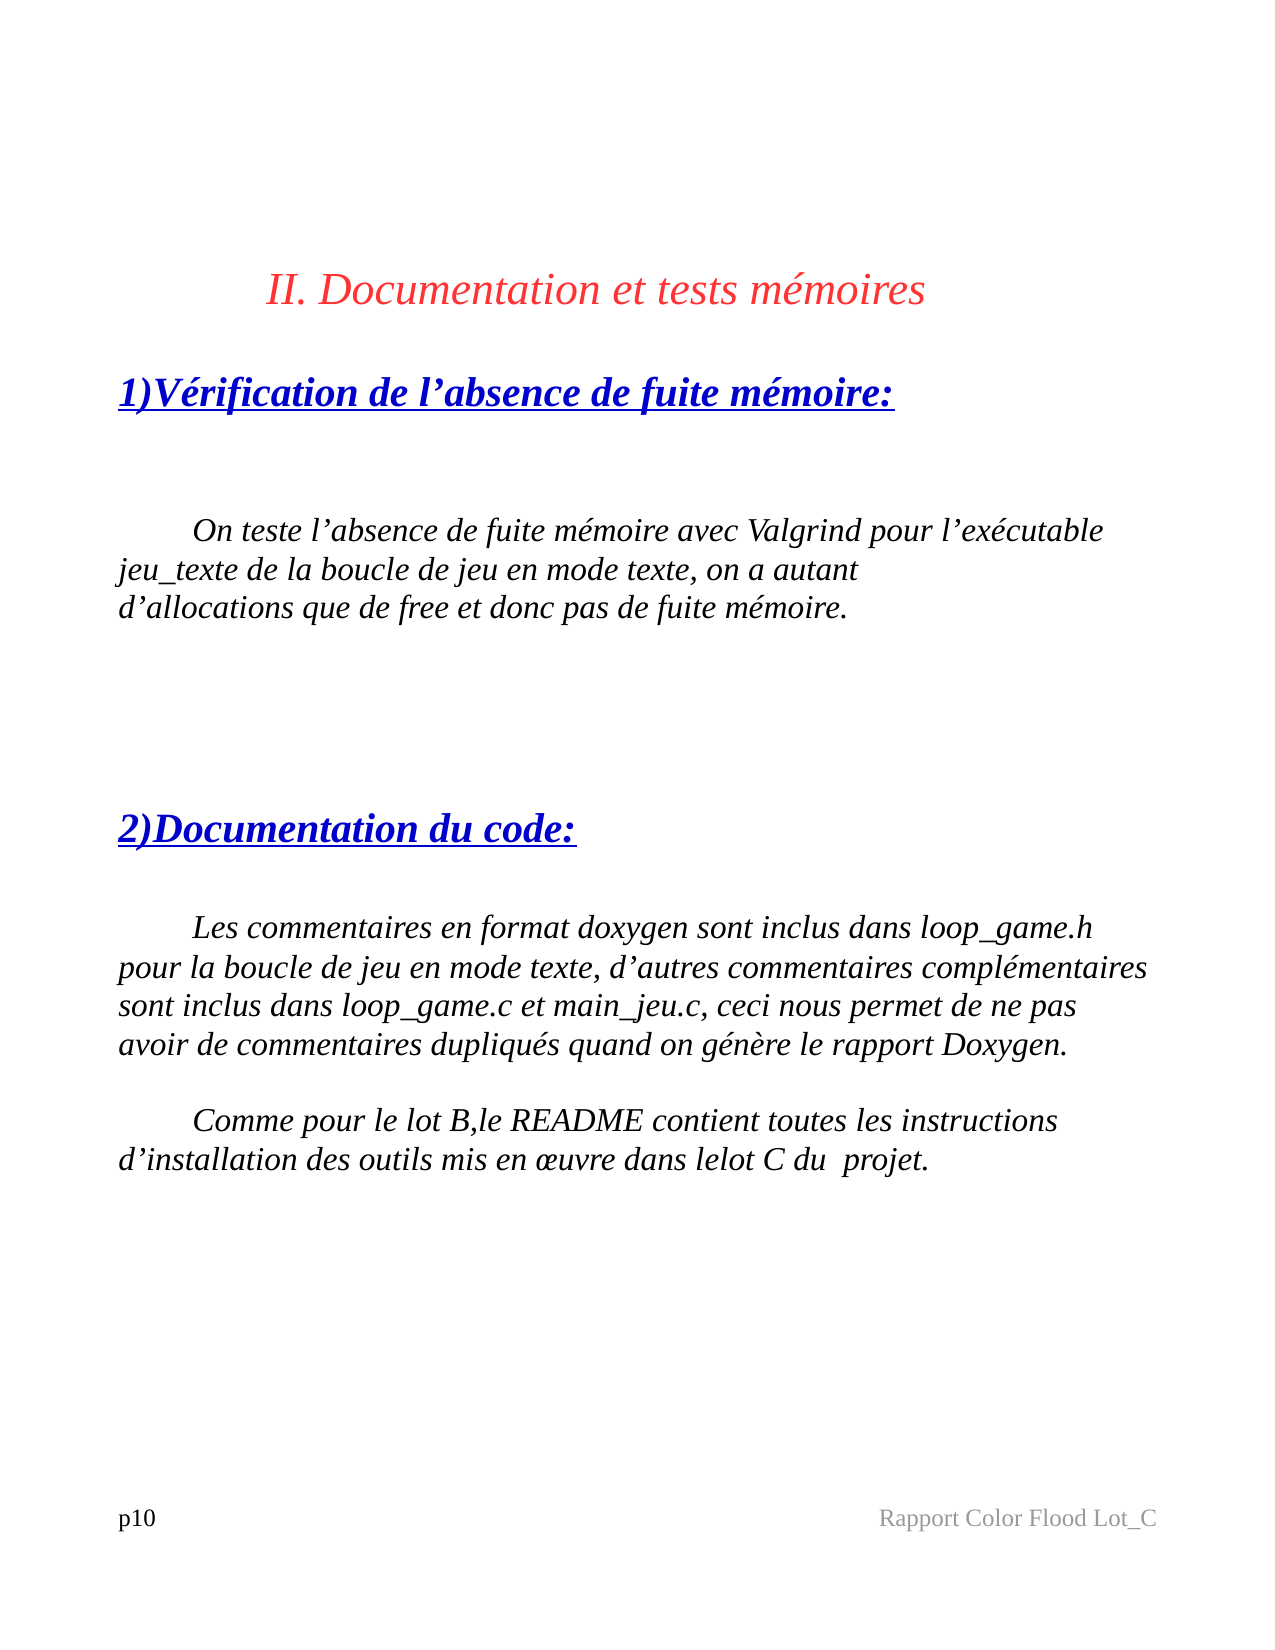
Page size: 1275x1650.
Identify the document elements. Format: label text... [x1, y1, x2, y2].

text d’allocations que de free et donc pas de fuite mémoire. [118, 588, 1157, 626]
text 1)Vérification de l’absence de fuite mémoire: [118, 367, 1157, 415]
text On teste l’absence de fuite mémoire avec Valgrind pour l’exécutable jeu_texte de la boucle de jeu en mode texte, on a autant [118, 506, 1157, 588]
text Comme pour le lot B,le README contient toutes les instructions d’installation des outils mis en œuvre dans lelot C du projet. [118, 1100, 1157, 1177]
text Les commentaires en format doxygen sont inclus dans loop_game.h pour la boucle de jeu en mode texte, d’autres commentaires complémentaires [118, 904, 1157, 985]
text sont inclus dans loop_game.c et main_jeu.c, ceci nous permet de ne pas avoir de commentaires dupliqués quand on génère le rapport Doxygen. [118, 985, 1157, 1062]
text II. Documentation et tests mémoires [118, 262, 1157, 314]
text 2)Documentation du code: [118, 803, 1157, 851]
